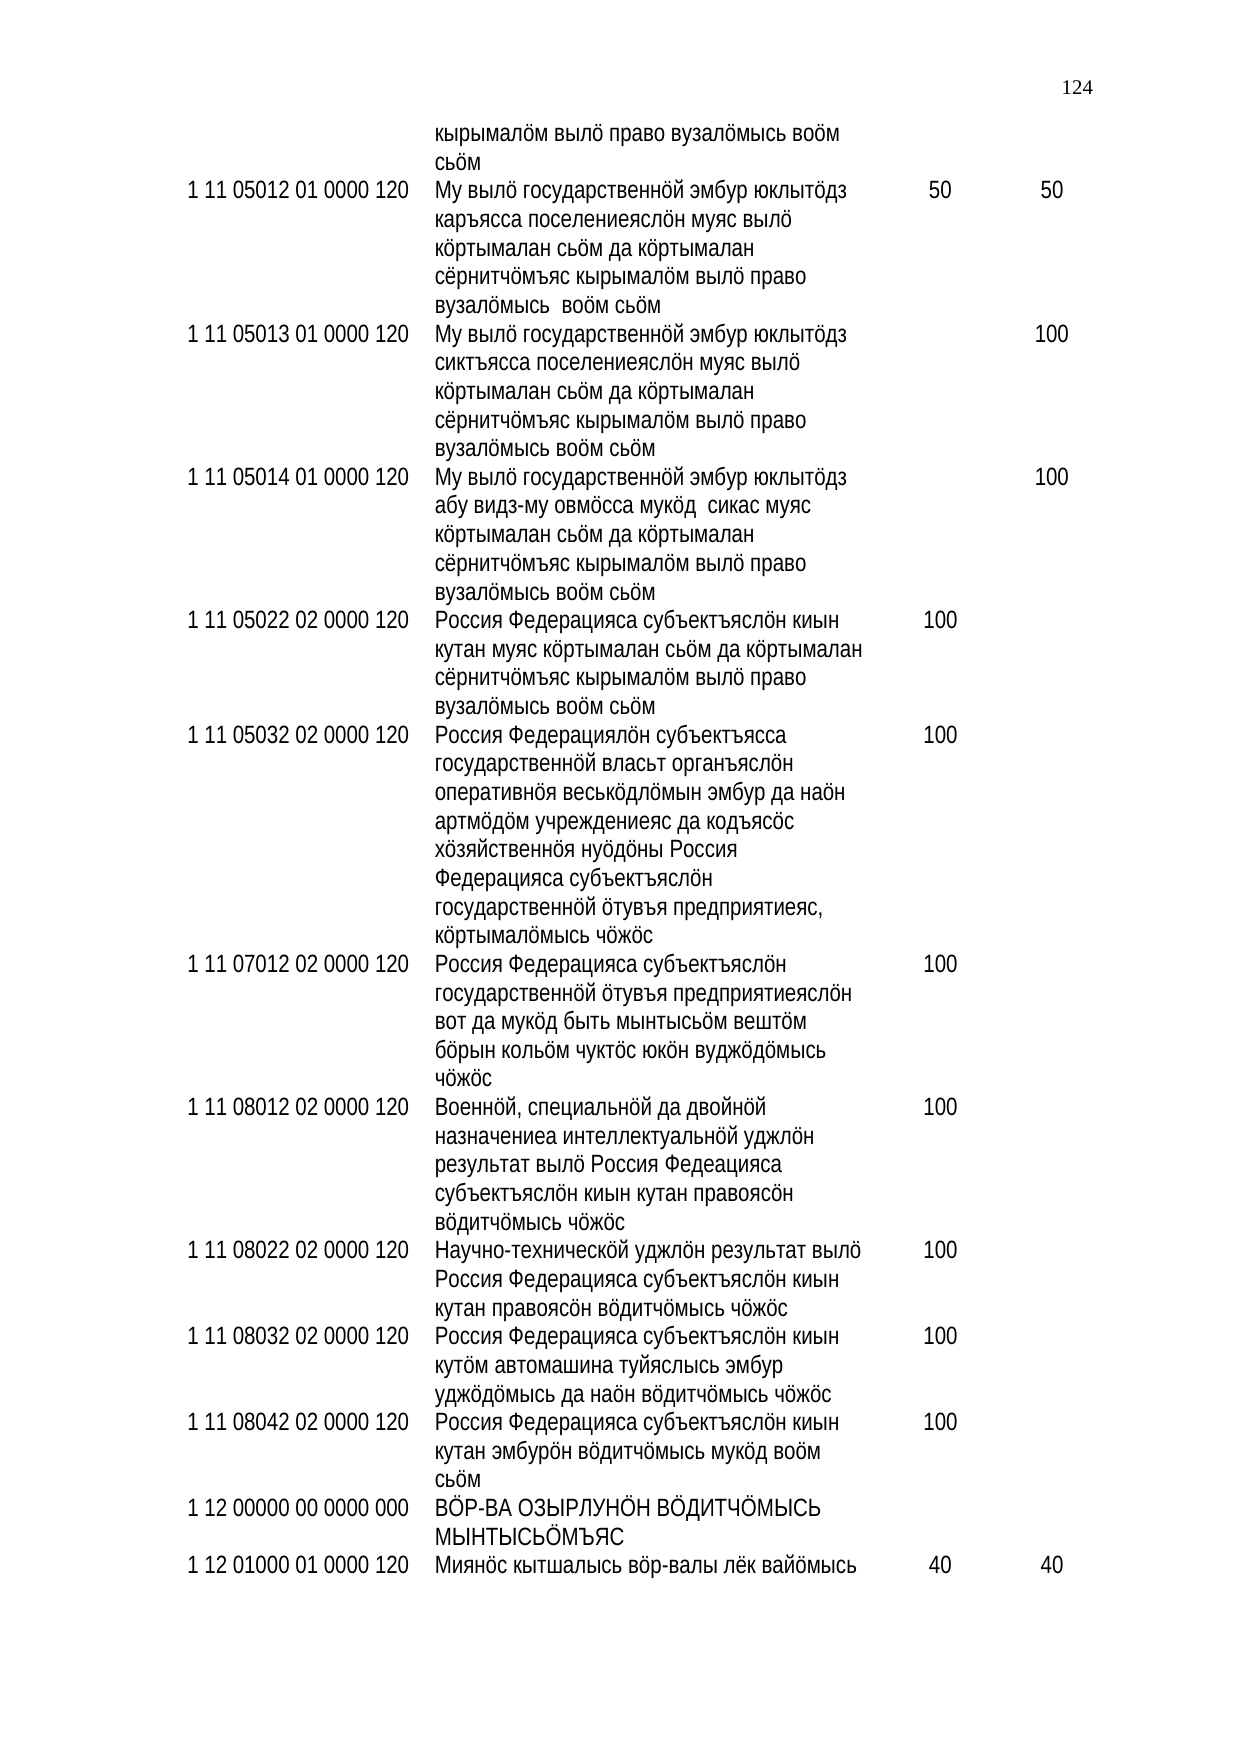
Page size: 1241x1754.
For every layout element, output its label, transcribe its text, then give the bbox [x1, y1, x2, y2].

table_cell 1 12 01000 01 0000 120 [176, 1550, 423, 1579]
table_cell 100 [881, 720, 999, 949]
table_cell Россия Федерацияса субъектъяслöн киын кутан эмбурöн вöдитчöмысь мукöд воöм сьöм [423, 1407, 881, 1493]
table_cell кырымалöм вылö право вузалöмысь воöм сьöм [423, 118, 881, 175]
table_cell 100 [881, 1321, 999, 1407]
table_cell 40 [881, 1550, 999, 1579]
table_cell Россия Федерацияса субъектъяслöн государственнöй öтувъя предприятиеяслöн вот да мукöд быть мынтысьöм вештöм бöрын кольöм чуктöс юкöн вуджöдöмысь чöжöс [423, 949, 881, 1092]
table_cell 40 [999, 1550, 1104, 1579]
table_cell 1 11 08022 02 0000 120 [176, 1235, 423, 1321]
table_cell 100 [881, 1092, 999, 1235]
table_cell 1 11 05014 01 0000 120 [176, 462, 423, 605]
table_cell 100 [881, 1407, 999, 1493]
table_cell [881, 462, 999, 605]
table_cell 1 11 08032 02 0000 120 [176, 1321, 423, 1407]
table_cell 1 12 00000 00 0000 000 [176, 1493, 423, 1550]
table_cell 1 11 05013 01 0000 120 [176, 319, 423, 462]
table_cell 100 [999, 319, 1104, 462]
table_cell [999, 1493, 1104, 1550]
table_cell 100 [999, 462, 1104, 605]
table_cell Россия Федерациялöн субъектъясса государственнöй власьт органъяслöн оперативнöя веськöдлöмын эмбур да наöн артмöдöм учреждениеяс да кодъясöс хöзяйственнöя нуöдöны Россия Федерацияса субъектъяслöн государственнöй öтувъя предприятиеяс, кöртымалöмысь чöжöс [423, 720, 881, 949]
table_cell Му вылö государственнöй эмбур юклытöдз каръясса поселениеяслöн муяс вылö кöртымалан сьöм да кöртымалан сёрнитчöмъяс кырымалöм вылö право вузалöмысь воöм сьöм [423, 175, 881, 319]
table_cell [999, 720, 1104, 949]
table_cell [999, 118, 1104, 175]
table_cell Военнöй, специальнöй да двойнöй назначениеа интеллектуальнöй уджлöн результат вылö Россия Федеацияса субъектъяслöн киын кутан правоясöн вöдитчöмысь чöжöс [423, 1092, 881, 1235]
table_cell 1 11 08012 02 0000 120 [176, 1092, 423, 1235]
table_cell ВÖР-ВА ОЗЫРЛУНÖН ВÖДИТЧÖМЫСЬ МЫНТЫСЬÖМЪЯС [423, 1493, 881, 1550]
table_cell [881, 319, 999, 462]
table_cell [881, 118, 999, 175]
table_cell 50 [881, 175, 999, 319]
table_cell Му вылö государственнöй эмбур юклытöдз сиктъясса поселениеяслöн муяс вылö кöртымалан сьöм да кöртымалан сёрнитчöмъяс кырымалöм вылö право вузалöмысь воöм сьöм [423, 319, 881, 462]
table_cell [881, 1493, 999, 1550]
table_cell 1 11 05022 02 0000 120 [176, 605, 423, 720]
table_cell 100 [881, 605, 999, 720]
table_cell 100 [881, 949, 999, 1092]
table_cell 1 11 05012 01 0000 120 [176, 175, 423, 319]
table_cell 1 11 05032 02 0000 120 [176, 720, 423, 949]
table_cell [999, 1235, 1104, 1321]
table_cell Россия Федерацияса субъектъяслöн киын кутан муяс кöртымалан сьöм да кöртымалан сёрнитчöмъяс кырымалöм вылö право вузалöмысь воöм сьöм [423, 605, 881, 720]
table_cell 1 11 08042 02 0000 120 [176, 1407, 423, 1493]
table_cell 50 [999, 175, 1104, 319]
table_cell Научно-техническöй уджлöн результат вылö Россия Федерацияса субъектъяслöн киын кутан правоясöн вöдитчöмысь чöжöс [423, 1235, 881, 1321]
table_cell 100 [881, 1235, 999, 1321]
table_cell Россия Федерацияса субъектъяслöн киын кутöм автомашина туйяслысь эмбур уджöдöмысь да наöн вöдитчöмысь чöжöс [423, 1321, 881, 1407]
table_cell Миянöс кытшалысь вöр-валы лёк вайöмысь [423, 1550, 881, 1579]
table_cell [999, 1407, 1104, 1493]
table_cell [999, 1092, 1104, 1235]
table_cell [176, 118, 423, 175]
table_cell [999, 949, 1104, 1092]
table_cell [999, 1321, 1104, 1407]
table_cell Му вылö государственнöй эмбур юклытöдз абу видз-му овмöсса мукöд сикас муяс кöртымалан сьöм да кöртымалан сёрнитчöмъяс кырымалöм вылö право вузалöмысь воöм сьöм [423, 462, 881, 605]
table_cell 1 11 07012 02 0000 120 [176, 949, 423, 1092]
table_cell [999, 605, 1104, 720]
